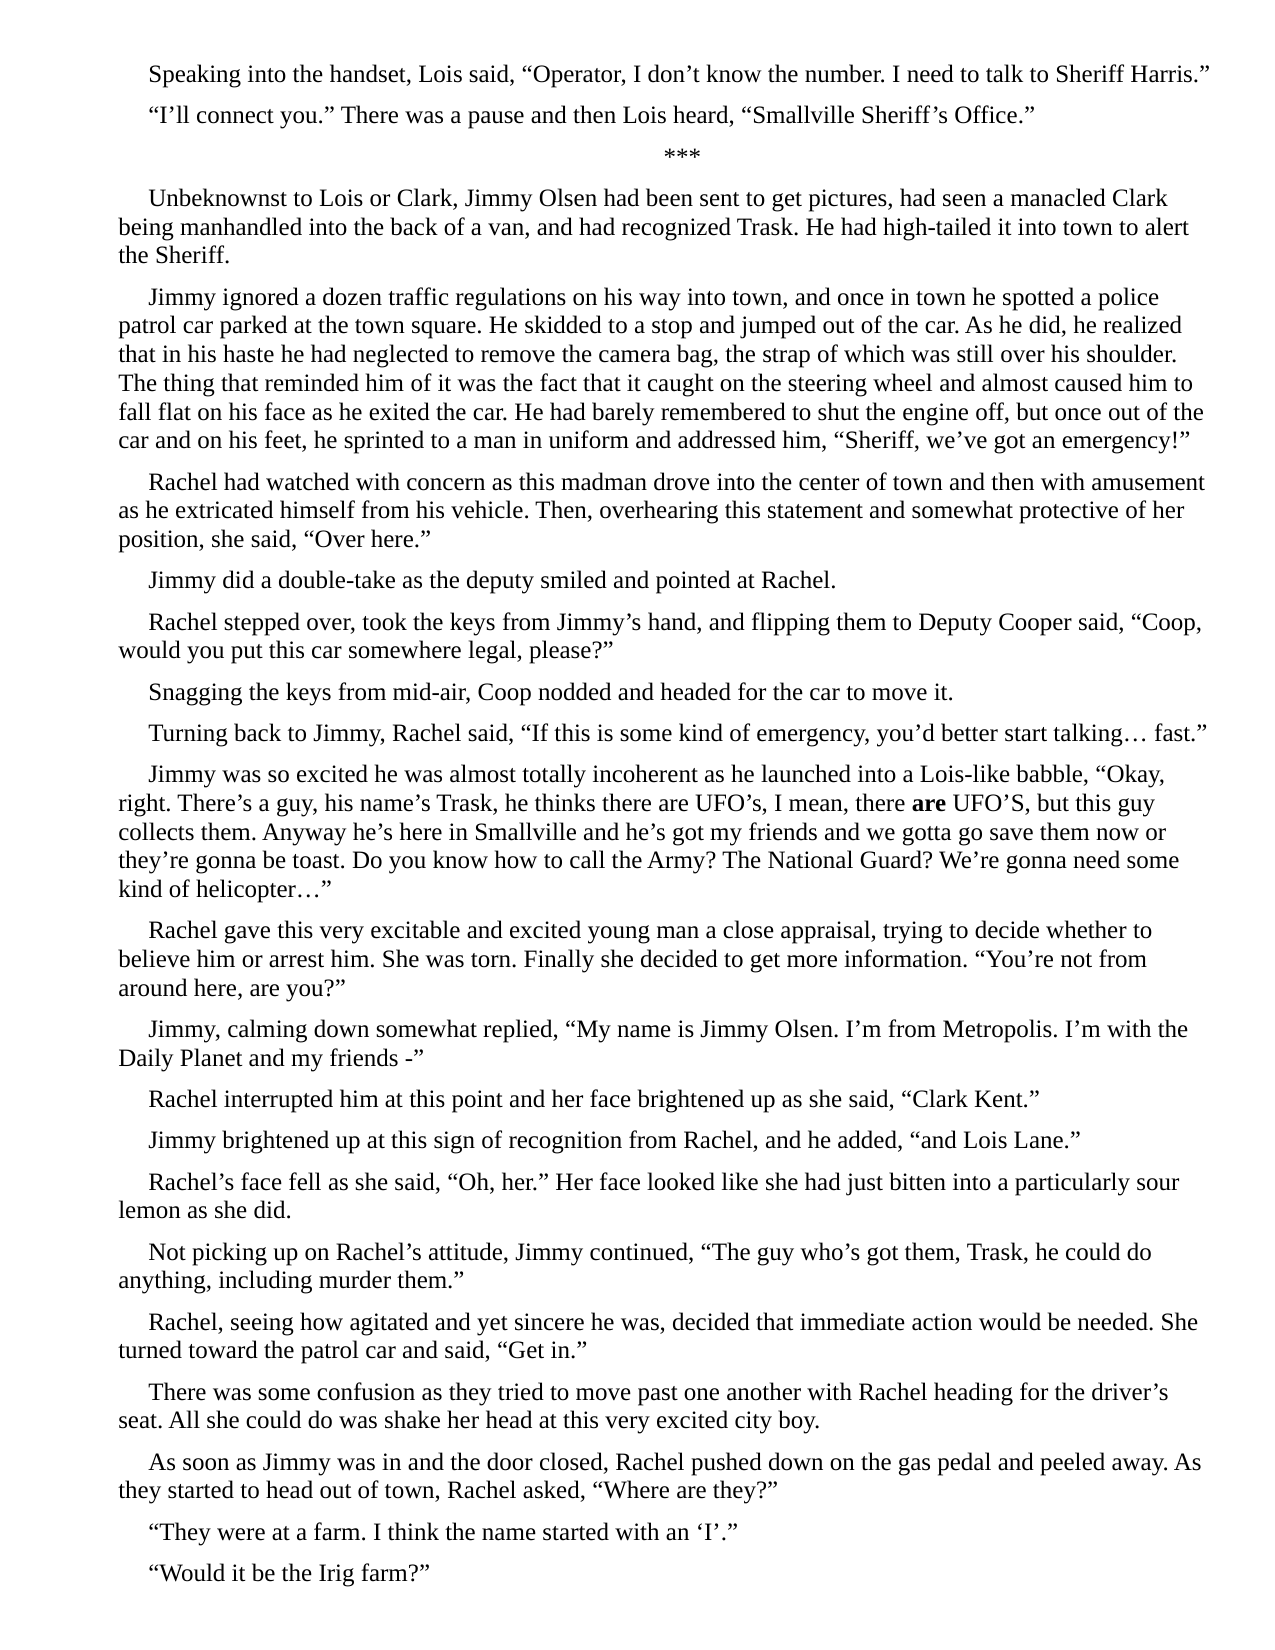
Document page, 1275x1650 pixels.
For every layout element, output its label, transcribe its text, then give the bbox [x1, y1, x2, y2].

text Not picking up on Rachel’s attitude, Jimmy continued, “The guy who’s got them, Trask, he could do anything, including murder them.” [118, 1237, 1216, 1294]
text Rachel gave this very excitable and excited young man a close appraisal, trying to decide whether to believe him or arrest him. She was torn. Finally she decided to get more information. “You’re not from around here, are you?” [118, 915, 1216, 1002]
text As soon as Jimmy was in and the door closed, Rachel pushed down on the gas pedal and peeled away. As they started to head out of town, Rachel asked, “Where are they?” [118, 1447, 1216, 1504]
text “Would it be the Irig farm?” [118, 1558, 1216, 1587]
text Turning back to Jimmy, Rachel said, “If this is some kind of emergency, you’d better start talking… fast.” [118, 718, 1216, 747]
text There was some confusion as they tried to move past one another with Rachel heading for the driver’s seat. All she could do was shake her head at this very excited city boy. [118, 1377, 1216, 1434]
text *** [118, 142, 1216, 170]
text Rachel’s face fell as she said, “Oh, her.” Her face looked like she had just bitten into a particularly sour lemon as she did. [118, 1167, 1216, 1224]
text Rachel interrupted him at this point and her face brightened up as she said, “Clark Kent.” [118, 1084, 1216, 1113]
text Jimmy, calming down somewhat replied, “My name is Jimmy Olsen. I’m from Metropolis. I’m with the Daily Planet and my friends -” [118, 1014, 1216, 1072]
text Jimmy was so excited he was almost totally incoherent as he launched into a Lois-like babble, “Okay, right. There’s a guy, his name’s Trask, he thinks there are UFO’s, I mean, there are UFO’S, but this guy collects them. Anyway he’s here in Smallville and he’s got my friends and we gotta go save them now or they’re gonna be toast. Do you know how to call the Army? The National Guard? We’re gonna need some kind of helicopter…” [118, 759, 1216, 903]
text Snagging the keys from mid-air, Coop nodded and headed for the car to move it. [118, 677, 1216, 705]
text Jimmy ignored a dozen traffic regulations on his way into town, and once in town he spotted a police patrol car parked at the town square. He skidded to a stop and jumped out of the car. As he did, he realized that in his haste he had neglected to remove the camera bag, the strap of which was still over his shoulder. The thing that reminded him of it was the fact that it caught on the steering wheel and almost caused him to fall flat on his face as he exited the car. He had barely remembered to shut the engine off, but once out of the car and on his feet, he sprinted to a man in uniform and addressed him, “Sheriff, we’ve got an emergency!” [118, 282, 1216, 454]
text Rachel had watched with concern as this madman drove into the center of town and then with amusement as he extricated himself from his vehicle. Then, overhearing this statement and somewhat protective of her position, she said, “Over here.” [118, 467, 1216, 553]
text Unbeknownst to Lois or Clark, Jimmy Olsen had been sent to get pictures, had seen a manacled Clark being manhandled into the back of a van, and had recognized Trask. He had high-tailed it into town to alert the Sheriff. [118, 183, 1216, 269]
text “They were at a farm. I think the name started with an ‘I’.” [118, 1517, 1216, 1545]
text Jimmy brightened up at this sign of recognition from Rachel, and he added, “and Lois Lane.” [118, 1125, 1216, 1154]
text Rachel stepped over, took the keys from Jimmy’s hand, and flipping them to Deputy Cooper said, “Coop, would you put this car somewhere legal, please?” [118, 607, 1216, 664]
text Rachel, seeing how agitated and yet sincere he was, decided that immediate action would be needed. She turned toward the patrol car and said, “Get in.” [118, 1307, 1216, 1364]
text “I’ll connect you.” There was a pause and then Lois heard, “Smallville Sheriff’s Office.” [118, 100, 1216, 129]
text Jimmy did a double-take as the deputy smiled and pointed at Rachel. [118, 565, 1216, 594]
text Speaking into the handset, Lois said, “Operator, I don’t know the number. I need to talk to Sheriff Harris.” [118, 59, 1216, 88]
